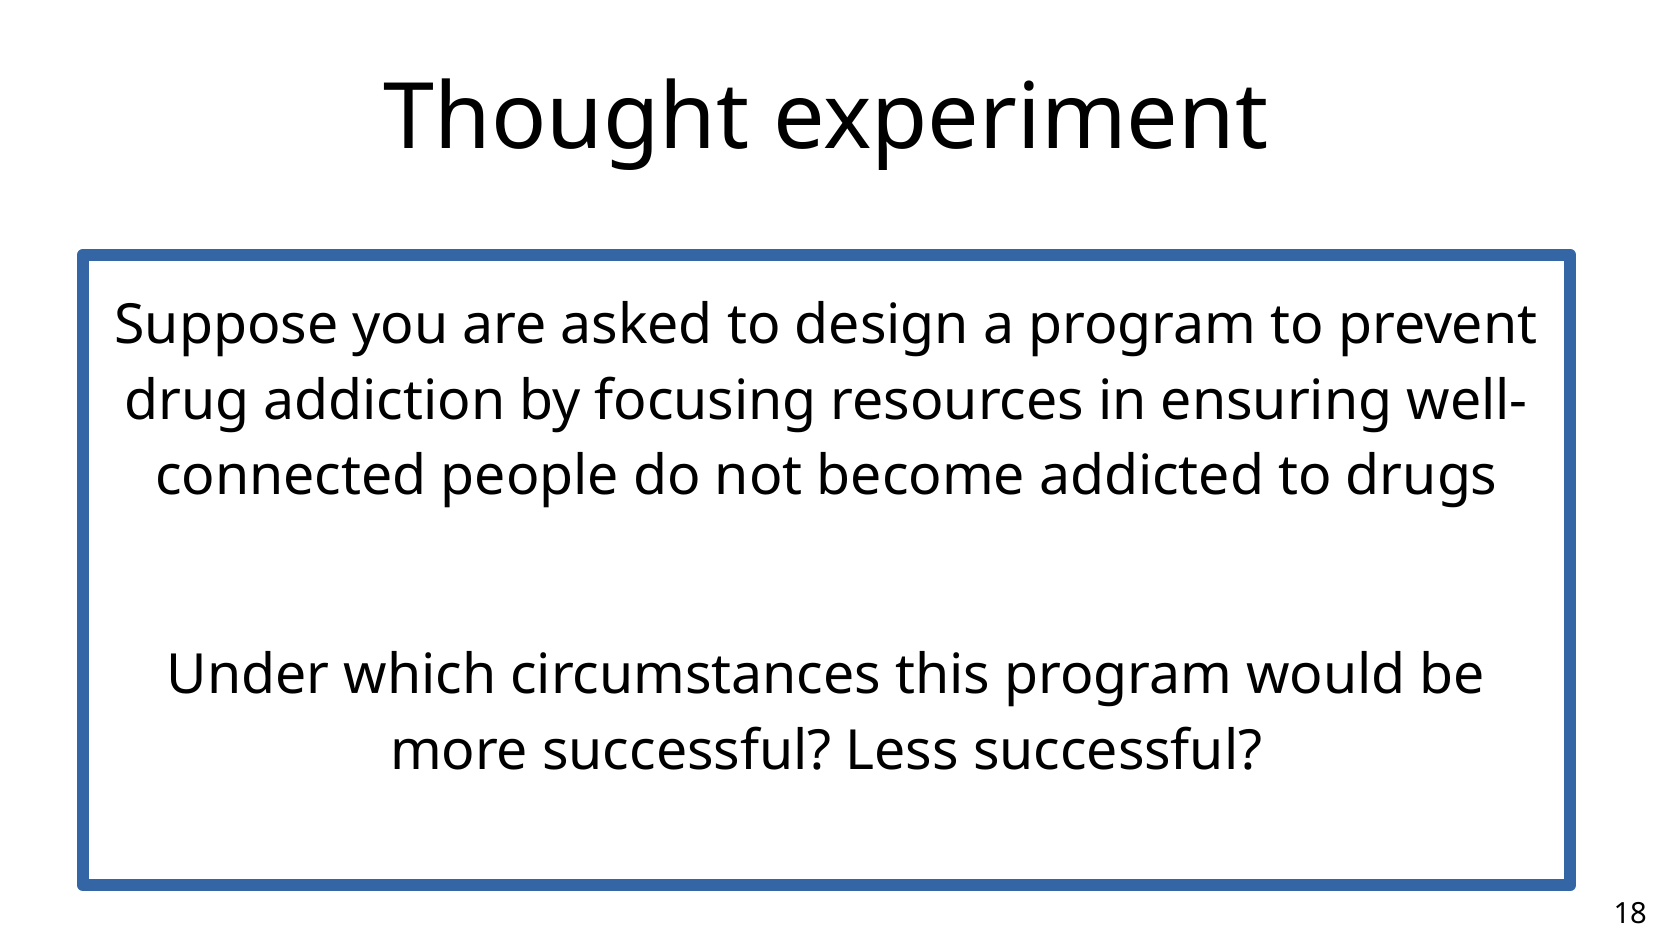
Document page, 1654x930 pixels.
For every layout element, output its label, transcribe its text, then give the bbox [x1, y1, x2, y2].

list Suppose you are asked to design a program to prevent drug addiction by focusing resources in ensuring well-connected people do not become addicted to drugs Under which circumstances this program would be more successful? Less successful? [82, 255, 1571, 886]
title Thought experiment [82, 1, 1571, 225]
